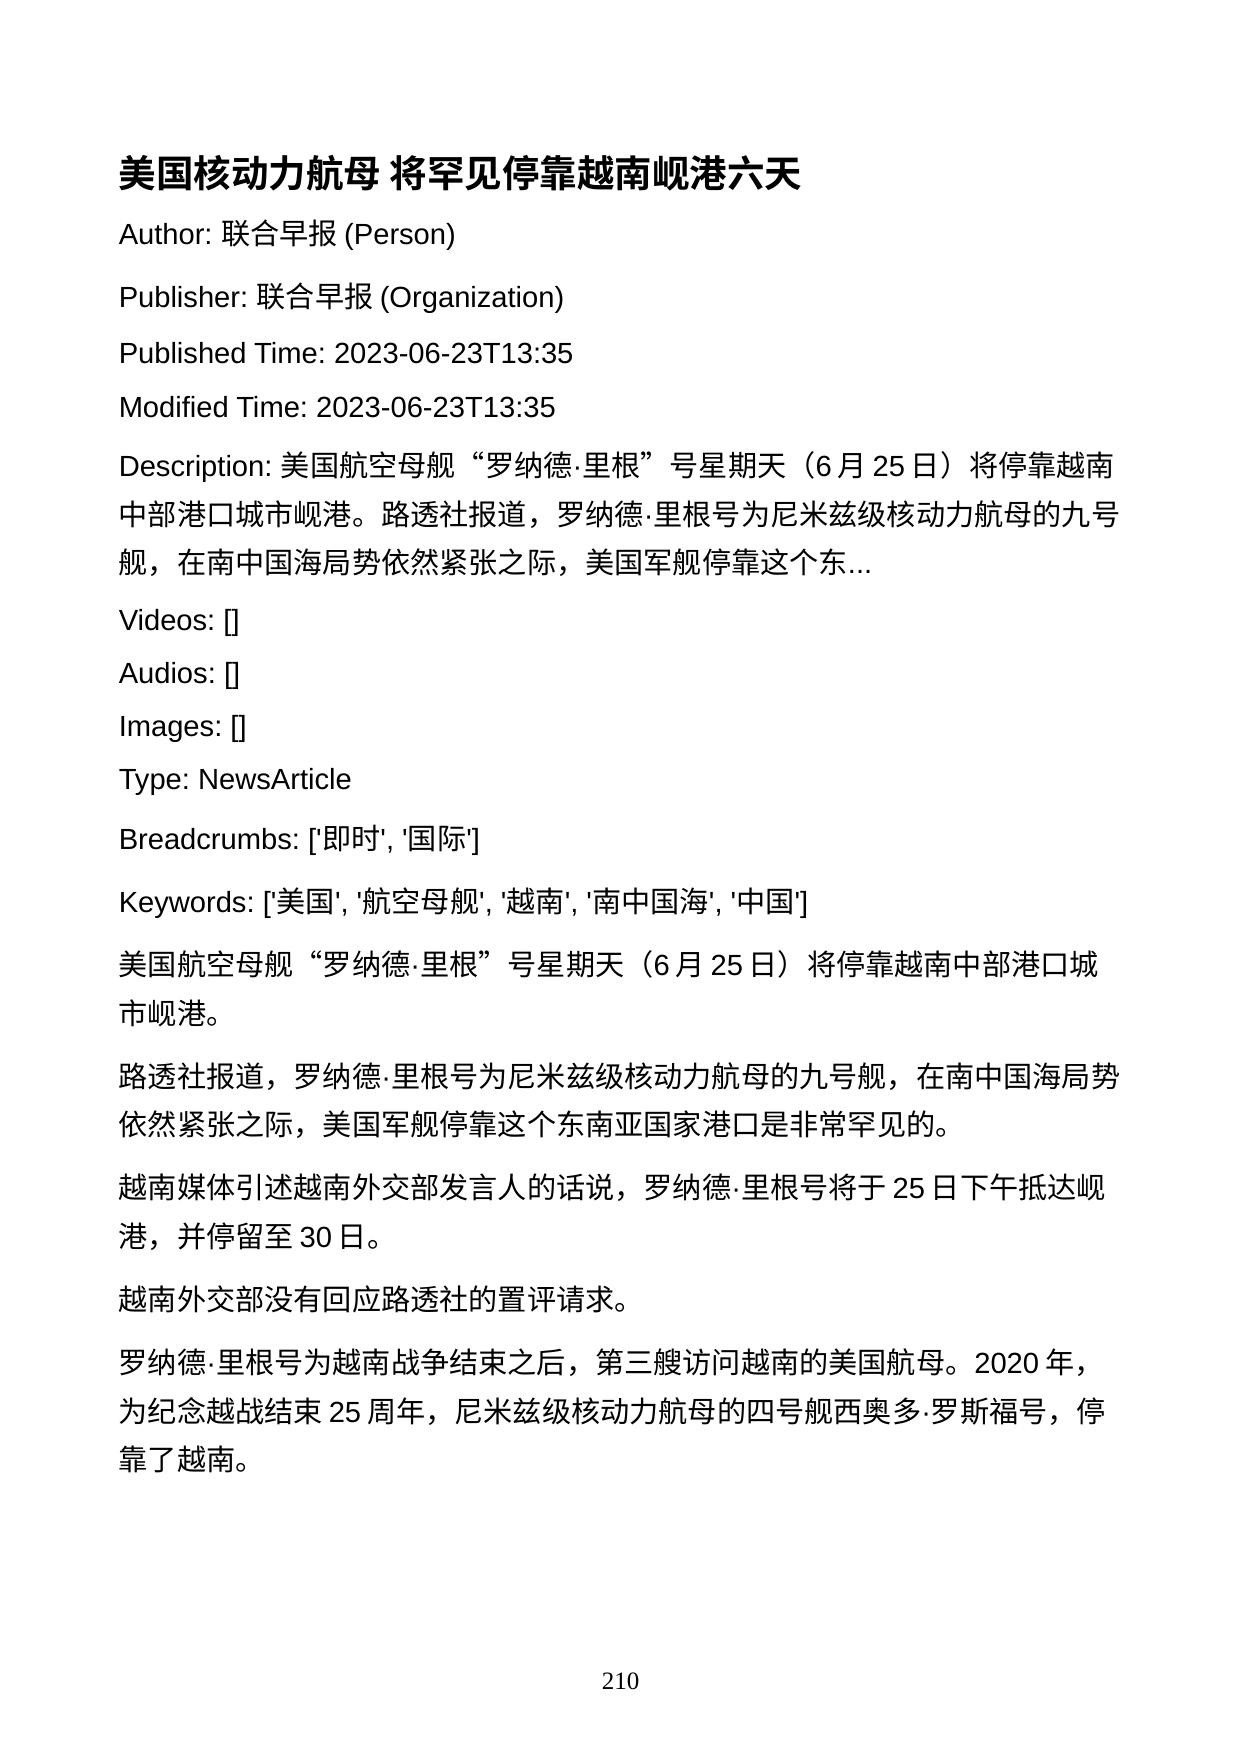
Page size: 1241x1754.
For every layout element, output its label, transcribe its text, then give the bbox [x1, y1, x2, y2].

text Publisher: 联合早报 (Organization) [118, 273, 1122, 316]
text Type: NewsArticle [118, 762, 1122, 796]
text Published Time: 2023-06-23T13:35 [118, 337, 1122, 370]
text 越南外交部没有回应路透社的置评请求。 [118, 1277, 1122, 1319]
text Modified Time: 2023-06-23T13:35 [118, 390, 1122, 423]
text Keywords: ['美国', '航空母舰', '越南', '南中国海', '中国'] [118, 879, 1122, 921]
text Description: 美国航空母舰“罗纳德·里根”号星期天（6月25日）将停靠越南中部港口城市岘港。路透社报道，罗纳德·里根号为尼米兹级核动力航母的九号舰，在南中国海局势依然紧张之际，美国军舰停靠这个东... [118, 443, 1122, 582]
text Videos: [] [118, 603, 1122, 637]
text 美国航空母舰“罗纳德·里根”号星期天（6月25日）将停靠越南中部港口城市岘港。 [118, 942, 1122, 1033]
text 越南媒体引述越南外交部发言人的话说，罗纳德·里根号将于25日下午抵达岘港，并停留至30日。 [118, 1165, 1122, 1256]
text 罗纳德·里根号为越南战争结束之后，第三艘访问越南的美国航母。2020年，为纪念越战结束25周年，尼米兹级核动力航母的四号舰西奥多·罗斯福号，停靠了越南。 [118, 1340, 1122, 1479]
text Audios: [] [118, 656, 1122, 690]
text Author: 联合早报 (Person) [118, 210, 1122, 253]
text Breadcrumbs: ['即时', '国际'] [118, 816, 1122, 858]
text Images: [] [118, 709, 1122, 743]
text 路透社报道，罗纳德·里根号为尼米兹级核动力航母的九号舰，在南中国海局势依然紧张之际，美国军舰停靠这个东南亚国家港口是非常罕见的。 [118, 1053, 1122, 1144]
subtitle 美国核动力航母 将罕见停靠越南岘港六天 [118, 143, 1122, 198]
